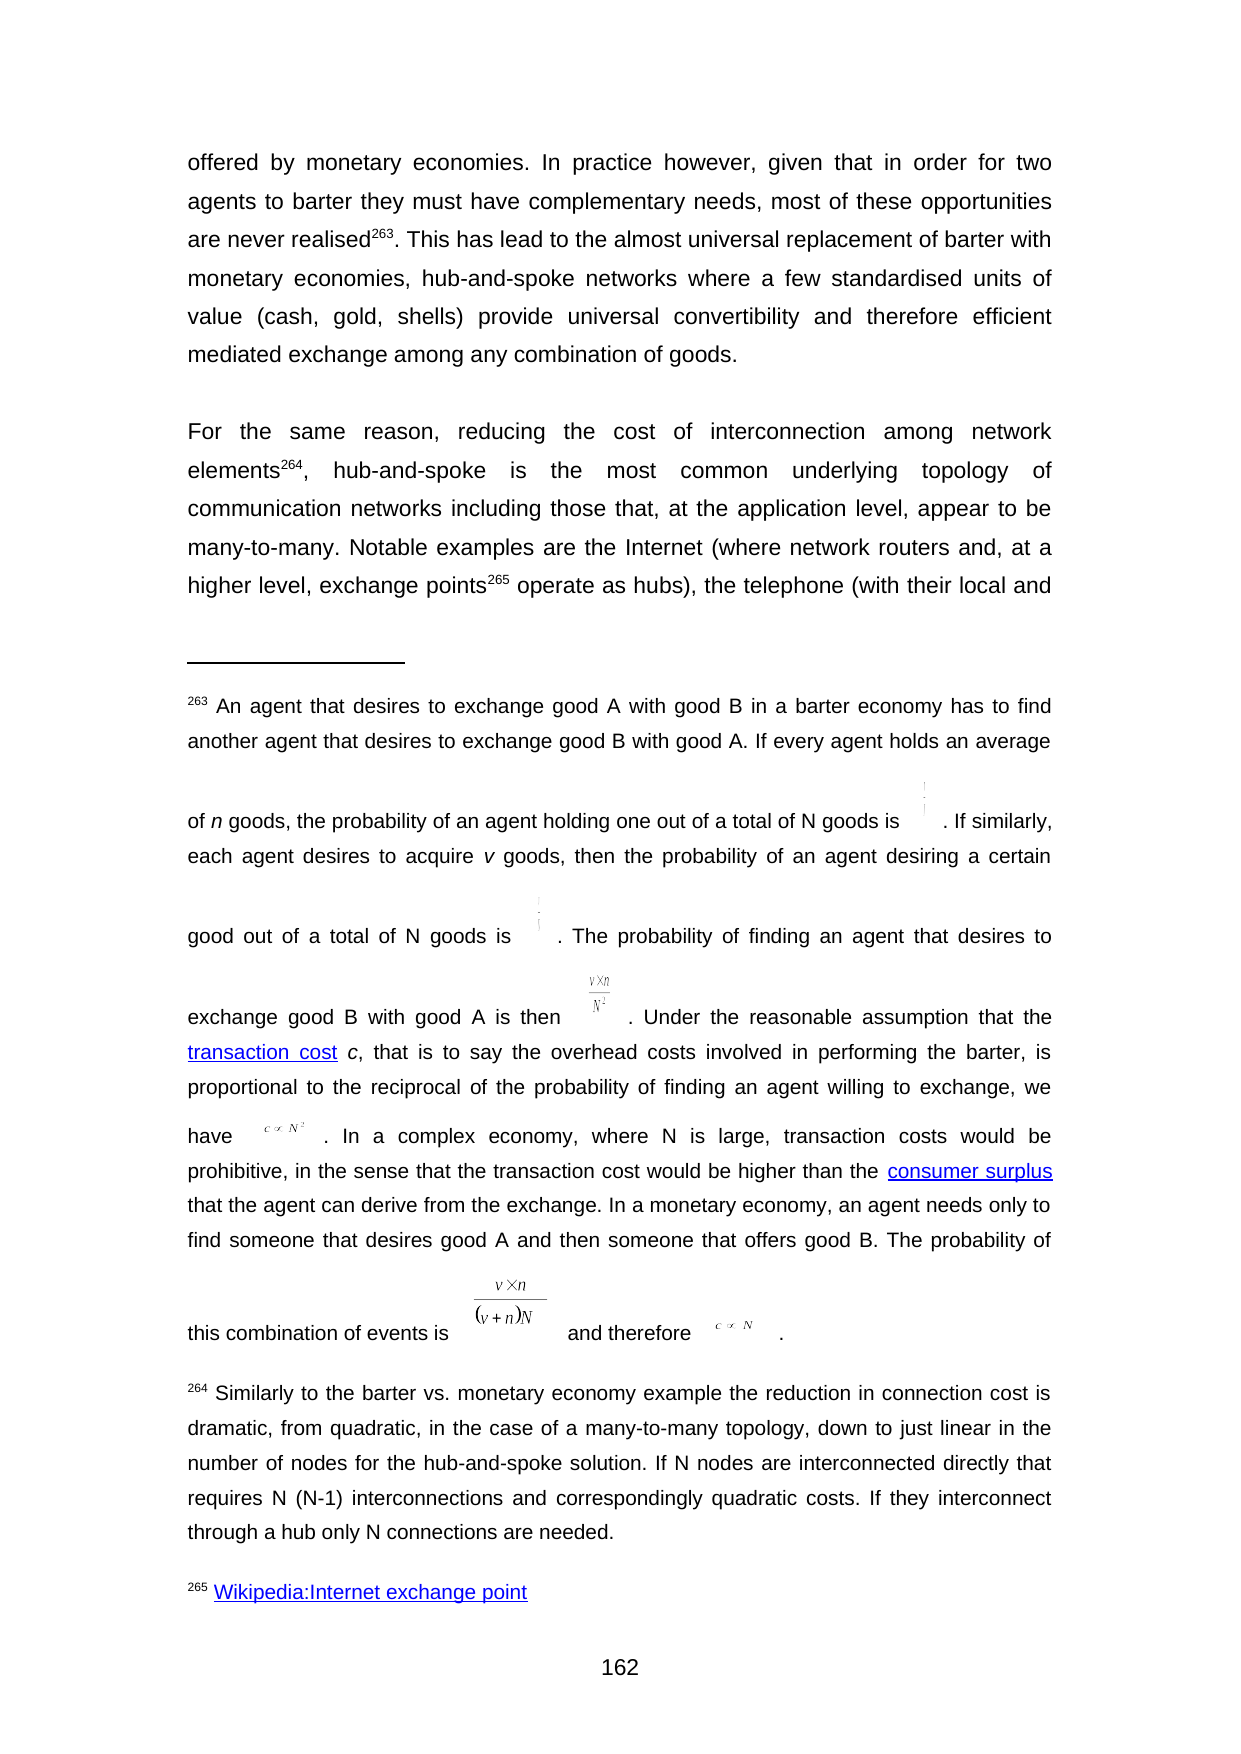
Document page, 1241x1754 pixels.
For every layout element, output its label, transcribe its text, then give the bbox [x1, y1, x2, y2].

text Wikipedia:Internet exchange point [187, 1581, 1053, 1604]
text offered by monetary economies. In practice however, given that in order for two agents to barter they must have complementary needs, most of these opportunities are never realised. This has lead to the almost universal replacement of barter with monetary economies, hub-and-spoke networks where a few standardised units of value (cash, gold, shells) provide universal convertibility and therefore efficient mediated exchange among any combination of goods. [187, 150, 1053, 368]
text Similarly to the barter vs. monetary economy example the reduction in connection cost is dramatic, from quadratic, in the case of a many-to-many topology, down to just linear in the number of nodes for the hub-and-spoke solution. If N nodes are interconnected directly that requires N (N-1) interconnections and correspondingly quadratic costs. If they interconnect through a hub only N connections are needed. [187, 1382, 1053, 1544]
text An agent that desires to exchange good A with good B in a barter economy has to find another agent that desires to exchange good B with good A. If every agent holds an average of n goods, the probability of an agent holding one out of a total of N goods is . If similarly, each agent desires to acquire v goods, then the probability of an agent desiring a certain good out of a total of N goods is . The probability of finding an agent that desires to exchange good B with good A is then . Under the reasonable assumption that the transaction cost c, that is to say the overhead costs involved in performing the barter, is proportional to the reciprocal of the probability of finding an agent willing to exchange, we have . In a complex economy, where N is large, transaction costs would be prohibitive, in the sense that the transaction cost would be higher than the consumer surplus that the agent can derive from the exchange. In a monetary economy, an agent needs only to find someone that desires good A and then someone that offers good B. The probability of this combination of events is and therefore . [187, 694, 1053, 1345]
text For the same reason, reducing the cost of interconnection among network elements, hub-and-spoke is the most common underlying topology of communication networks including those that, at the application level, appear to be many-to-many. Notable examples are the Internet (where network routers and, at a higher level, exchange points operate as hubs), the telephone (with their local and [187, 419, 1053, 598]
